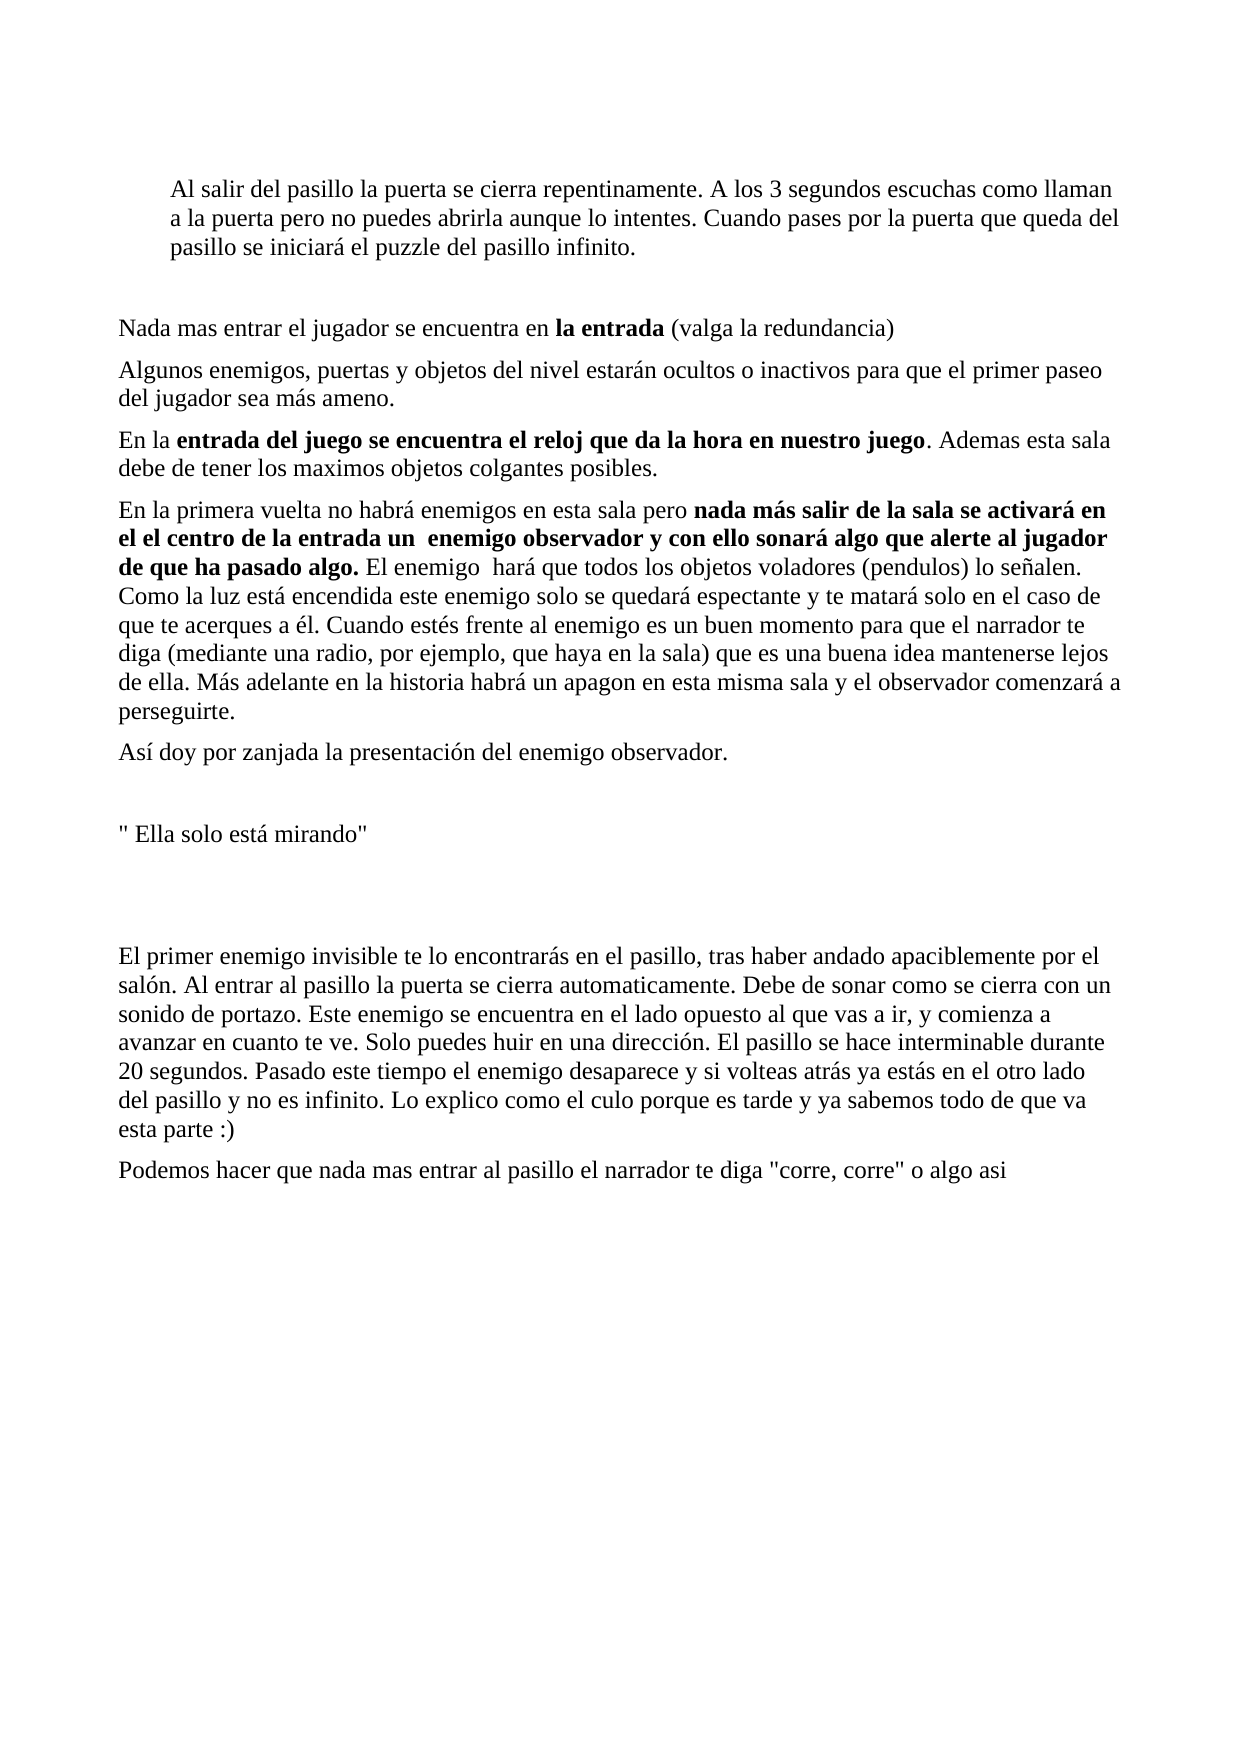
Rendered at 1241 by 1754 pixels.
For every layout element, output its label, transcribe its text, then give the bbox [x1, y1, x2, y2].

text Algunos enemigos, puertas y objetos del nivel estarán ocultos o inactivos para que el primer paseo del jugador sea más ameno. [118, 355, 1122, 412]
text Podemos hacer que nada mas entrar al pasillo el narrador te diga "corre, corre" o algo asi [118, 1155, 1122, 1184]
text En la entrada del juego se encuentra el reloj que da la hora en nuestro juego. Ademas esta sala debe de tener los maximos objetos colgantes posibles. [118, 425, 1122, 482]
text Nada mas entrar el jugador se encuentra en la entrada (valga la redundancia) [118, 313, 1122, 342]
text Al salir del pasillo la puerta se cierra repentinamente. A los 3 segundos escuchas como llaman a la puerta pero no puedes abrirla aunque lo intentes. Cuando pases por la puerta que queda del pasillo se iniciará el puzzle del pasillo infinito. [170, 174, 1122, 260]
text El primer enemigo invisible te lo encontrarás en el pasillo, tras haber andado apaciblemente por el salón. Al entrar al pasillo la puerta se cierra automaticamente. Debe de sonar como se cierra con un sonido de portazo. Este enemigo se encuentra en el lado opuesto al que vas a ir, y comienza a avanzar en cuanto te ve. Solo puedes huir en una dirección. El pasillo se hace interminable durante 20 segundos. Pasado este tiempo el enemigo desaparece y si volteas atrás ya estás en el otro lado del pasillo y no es infinito. Lo explico como el culo porque es tarde y ya sabemos todo de que va esta parte :) [118, 941, 1122, 1142]
text Así doy por zanjada la presentación del enemigo observador. [118, 737, 1122, 766]
text En la primera vuelta no habrá enemigos en esta sala pero nada más salir de la sala se activará en el el centro de la entrada un enemigo observador y con ello sonará algo que alerte al jugador de que ha pasado algo. El enemigo hará que todos los objetos voladores (pendulos) lo señalen. Como la luz está encendida este enemigo solo se quedará espectante y te matará solo en el caso de que te acerques a él. Cuando estés frente al enemigo es un buen momento para que el narrador te diga (mediante una radio, por ejemplo, que haya en la sala) que es una buena idea mantenerse lejos de ella. Más adelante en la historia habrá un apagon en esta misma sala y el observador comenzará a perseguirte. [118, 495, 1122, 725]
text " Ella solo está mirando" [118, 819, 1122, 848]
